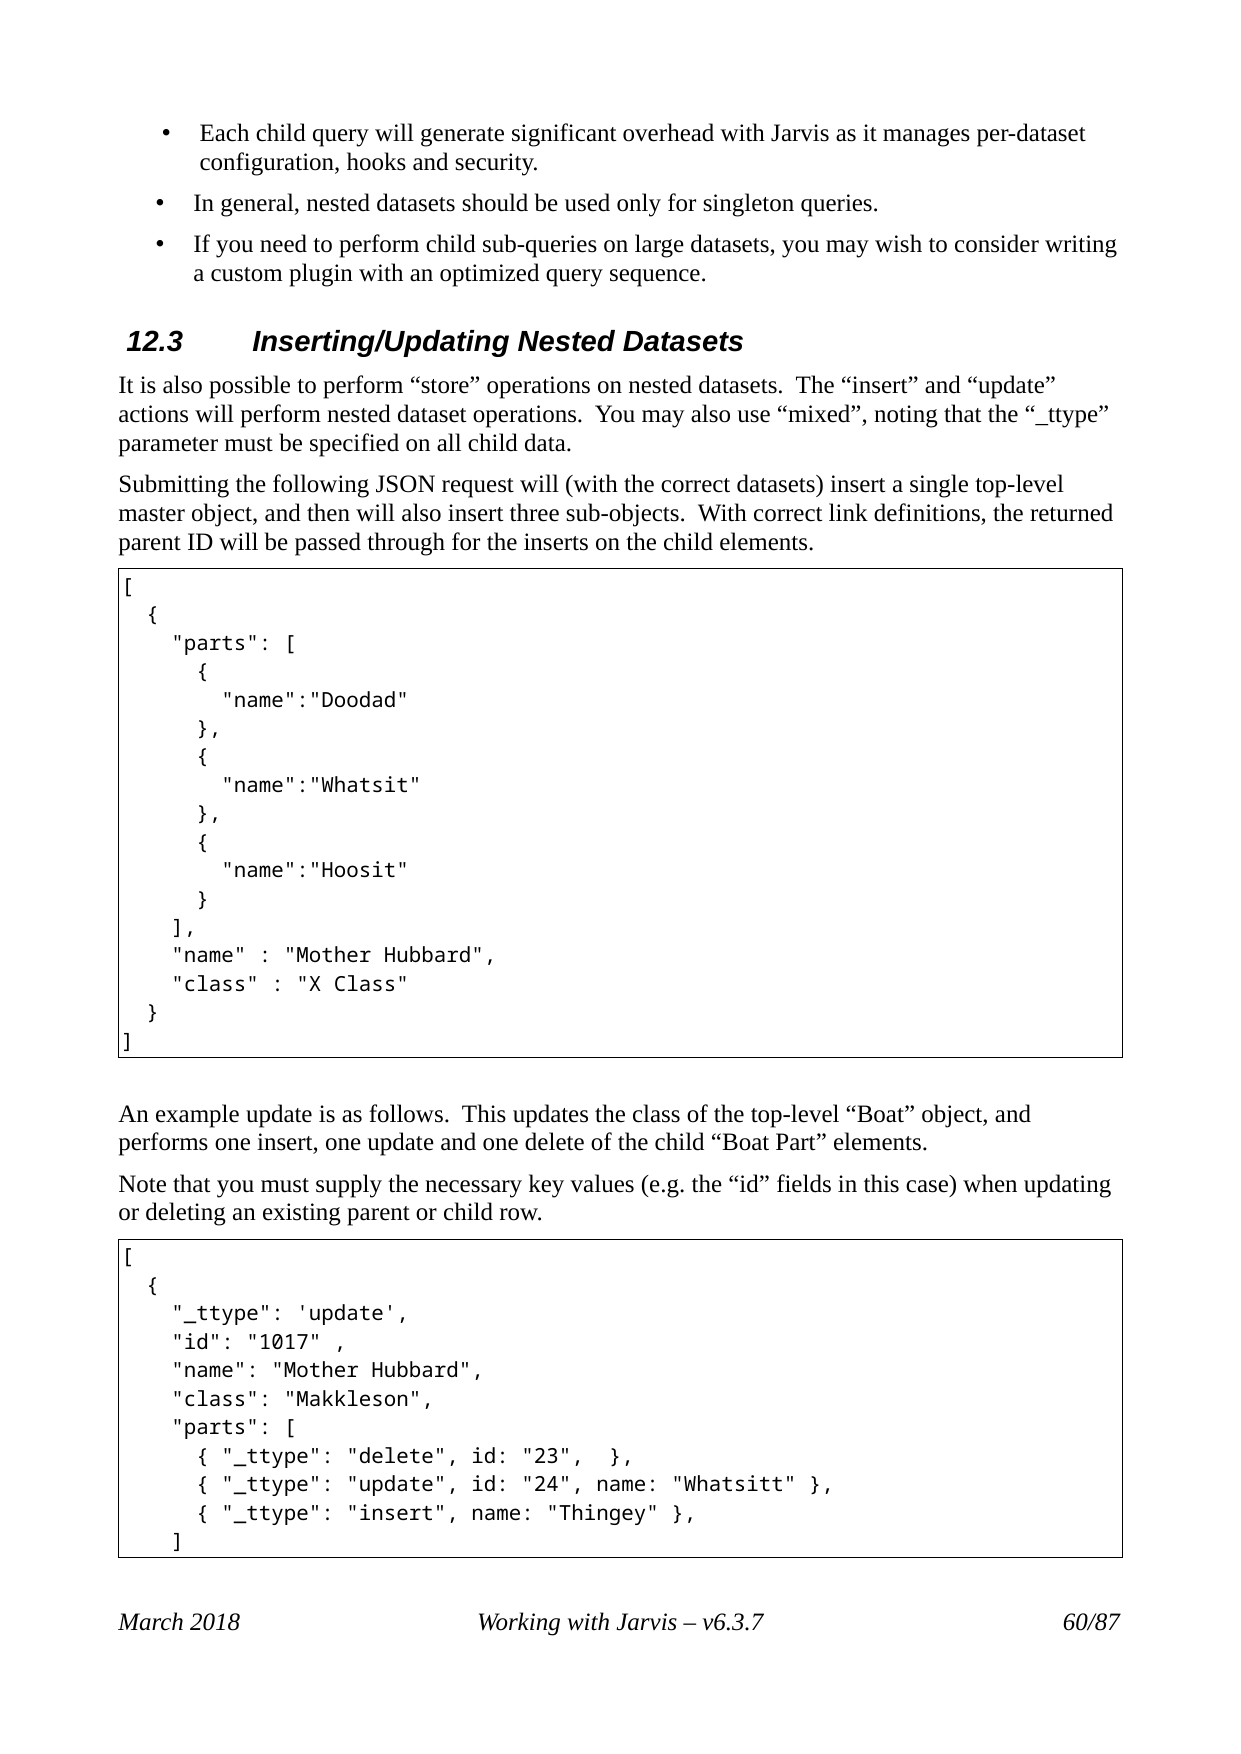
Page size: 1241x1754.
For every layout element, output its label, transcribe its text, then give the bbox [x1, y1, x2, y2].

text { [119, 738, 1122, 767]
text "class": "Makkleson", [119, 1381, 1122, 1409]
text "name" : "Mother Hubbard", [119, 938, 1122, 966]
text { "_ttype": "delete", id: "23", }, [119, 1438, 1122, 1466]
text { [119, 1267, 1122, 1296]
text } [119, 881, 1122, 909]
text "name":"Whatsit" [119, 767, 1122, 795]
text }, [119, 795, 1122, 824]
text ] [119, 1023, 1122, 1057]
text { [119, 653, 1122, 682]
text Note that you must supply the necessary key values (e.g. the “id” fields in this case) when updating or deleting an existing parent or child row. [118, 1169, 1122, 1226]
text "name":"Doodad" [119, 682, 1122, 710]
subtitle Inserting/Updating Nested Datasets [118, 324, 1122, 358]
text { "_ttype": "insert", name: "Thingey" }, [119, 1494, 1122, 1523]
text [ [119, 569, 1122, 596]
list Each child query will generate significant overhead with Jarvis as it manages per-dataset configuration, hooks and security. [162, 118, 1122, 176]
text "name": "Mother Hubbard", [119, 1352, 1122, 1381]
text "parts": [ [119, 625, 1122, 653]
text ], [119, 909, 1122, 938]
text "parts": [ [119, 1409, 1122, 1438]
text { "_ttype": "update", id: "24", name: "Whatsitt" }, [119, 1466, 1122, 1494]
text ] [119, 1523, 1122, 1557]
text "class" : "X Class" [119, 966, 1122, 994]
text [ [119, 1240, 1122, 1267]
text } [119, 994, 1122, 1023]
text "id": "1017" , [119, 1324, 1122, 1352]
text }, [119, 710, 1122, 738]
text { [119, 596, 1122, 625]
text An example update is as follows. This updates the class of the top-level “Boat” object, and performs one insert, one update and one delete of the child “Boat Part” elements. [118, 1099, 1122, 1156]
text "_ttype": 'update', [119, 1296, 1122, 1324]
text "name":"Hoosit" [119, 852, 1122, 881]
list If you need to perform child sub-queries on large datasets, you may wish to consider writing a custom plugin with an optimized query sequence. [156, 229, 1122, 287]
text Submitting the following JSON request will (with the correct datasets) insert a single top-level master object, and then will also insert three sub-objects. With correct link definitions, the returned parent ID will be passed through for the inserts on the child elements. [118, 469, 1122, 555]
text { [119, 824, 1122, 852]
list In general, nested datasets should be used only for singleton queries. [156, 188, 1122, 217]
text It is also possible to perform “store” operations on nested datasets. The “insert” and “update” actions will perform nested dataset operations. You may also use “mixed”, noting that the “_ttype” parameter must be specified on all child data. [118, 370, 1122, 457]
